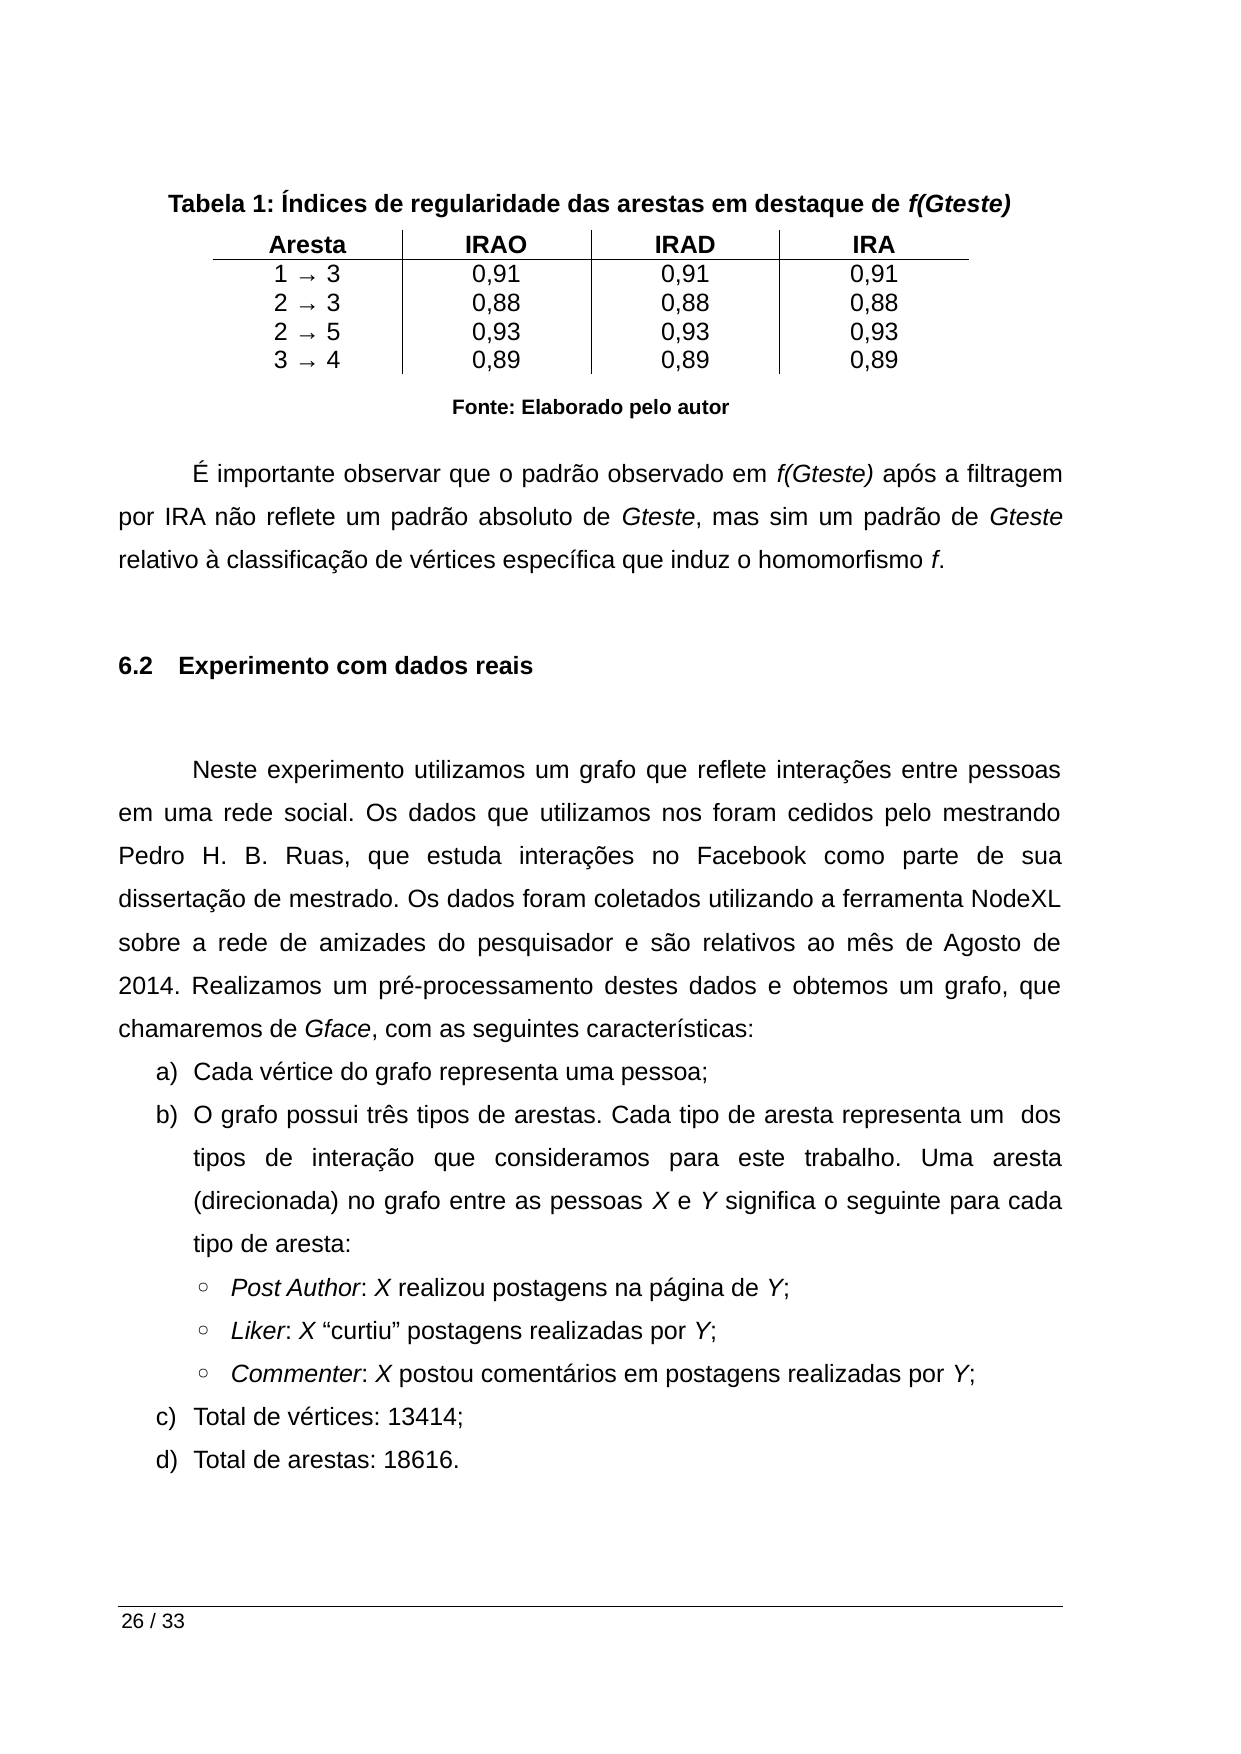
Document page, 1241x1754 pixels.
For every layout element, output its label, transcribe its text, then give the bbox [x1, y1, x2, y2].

table_cell 0,89 [592, 345, 779, 374]
table_cell 2 → 3 [213, 288, 402, 317]
text Fonte: Elaborado pelo autor [118, 395, 1063, 419]
table_cell 0,89 [403, 345, 591, 374]
list Liker: X “curtiu” postagens realizadas por Y; [193, 1316, 1063, 1344]
list Total de vértices: 13414; [156, 1402, 1063, 1431]
table_cell 3 → 4 [213, 345, 402, 374]
table_cell 0,88 [780, 288, 968, 317]
table_cell 0,88 [403, 288, 591, 317]
text É importante observar que o padrão observado em f(Gteste) após a filtragem por IRA não reflete um padrão absoluto de Gteste, mas sim um padrão de Gteste relativo à classificação de vértices específica que induz o homomorfismo f. [118, 459, 1063, 574]
table_cell 0,91 [403, 260, 591, 288]
table_cell 0,93 [780, 317, 968, 345]
list Total de arestas: 18616. [156, 1445, 1063, 1474]
table_cell 0,88 [592, 288, 779, 317]
table_cell 1 → 3 [213, 260, 402, 288]
list Commenter: X postou comentários em postagens realizadas por Y; [193, 1359, 1063, 1388]
table_header IRAO [403, 230, 591, 259]
table_cell 0,93 [403, 317, 591, 345]
table_cell 0,93 [592, 317, 779, 345]
table_cell 0,91 [780, 260, 968, 288]
list Cada vértice do grafo representa uma pessoa; [156, 1057, 1063, 1086]
table_cell 0,91 [592, 260, 779, 288]
subtitle Experimento com dados reais [118, 651, 1063, 680]
table_cell 2 → 5 [213, 317, 402, 345]
list Post Author: X realizou postagens na página de Y; [193, 1272, 1063, 1301]
table_header Aresta [213, 230, 402, 259]
text Neste experimento utilizamos um grafo que reflete interações entre pessoas em uma rede social. Os dados que utilizamos nos foram cedidos pelo mestrando Pedro H. B. Ruas, que estuda interações no Facebook como parte de sua dissertação de mestrado. Os dados foram coletados utilizando a ferramenta NodeXL sobre a rede de amizades do pesquisador e são relativos ao mês de Agosto de 2014. Realizamos um pré-processamento destes dados e obtemos um grafo, que chamaremos de Gface, com as seguintes características: [118, 755, 1063, 1042]
text Tabela 1: Índices de regularidade das arestas em destaque de f(Gteste) [118, 189, 1063, 218]
list O grafo possui três tipos de arestas. Cada tipo de aresta representa um dos tipos de interação que consideramos para este trabalho. Uma aresta (direcionada) no grafo entre as pessoas X e Y significa o seguinte para cada tipo de aresta: [156, 1100, 1063, 1258]
table_header IRA [780, 230, 968, 259]
table_cell 0,89 [780, 345, 968, 374]
table_header IRAD [592, 230, 779, 259]
